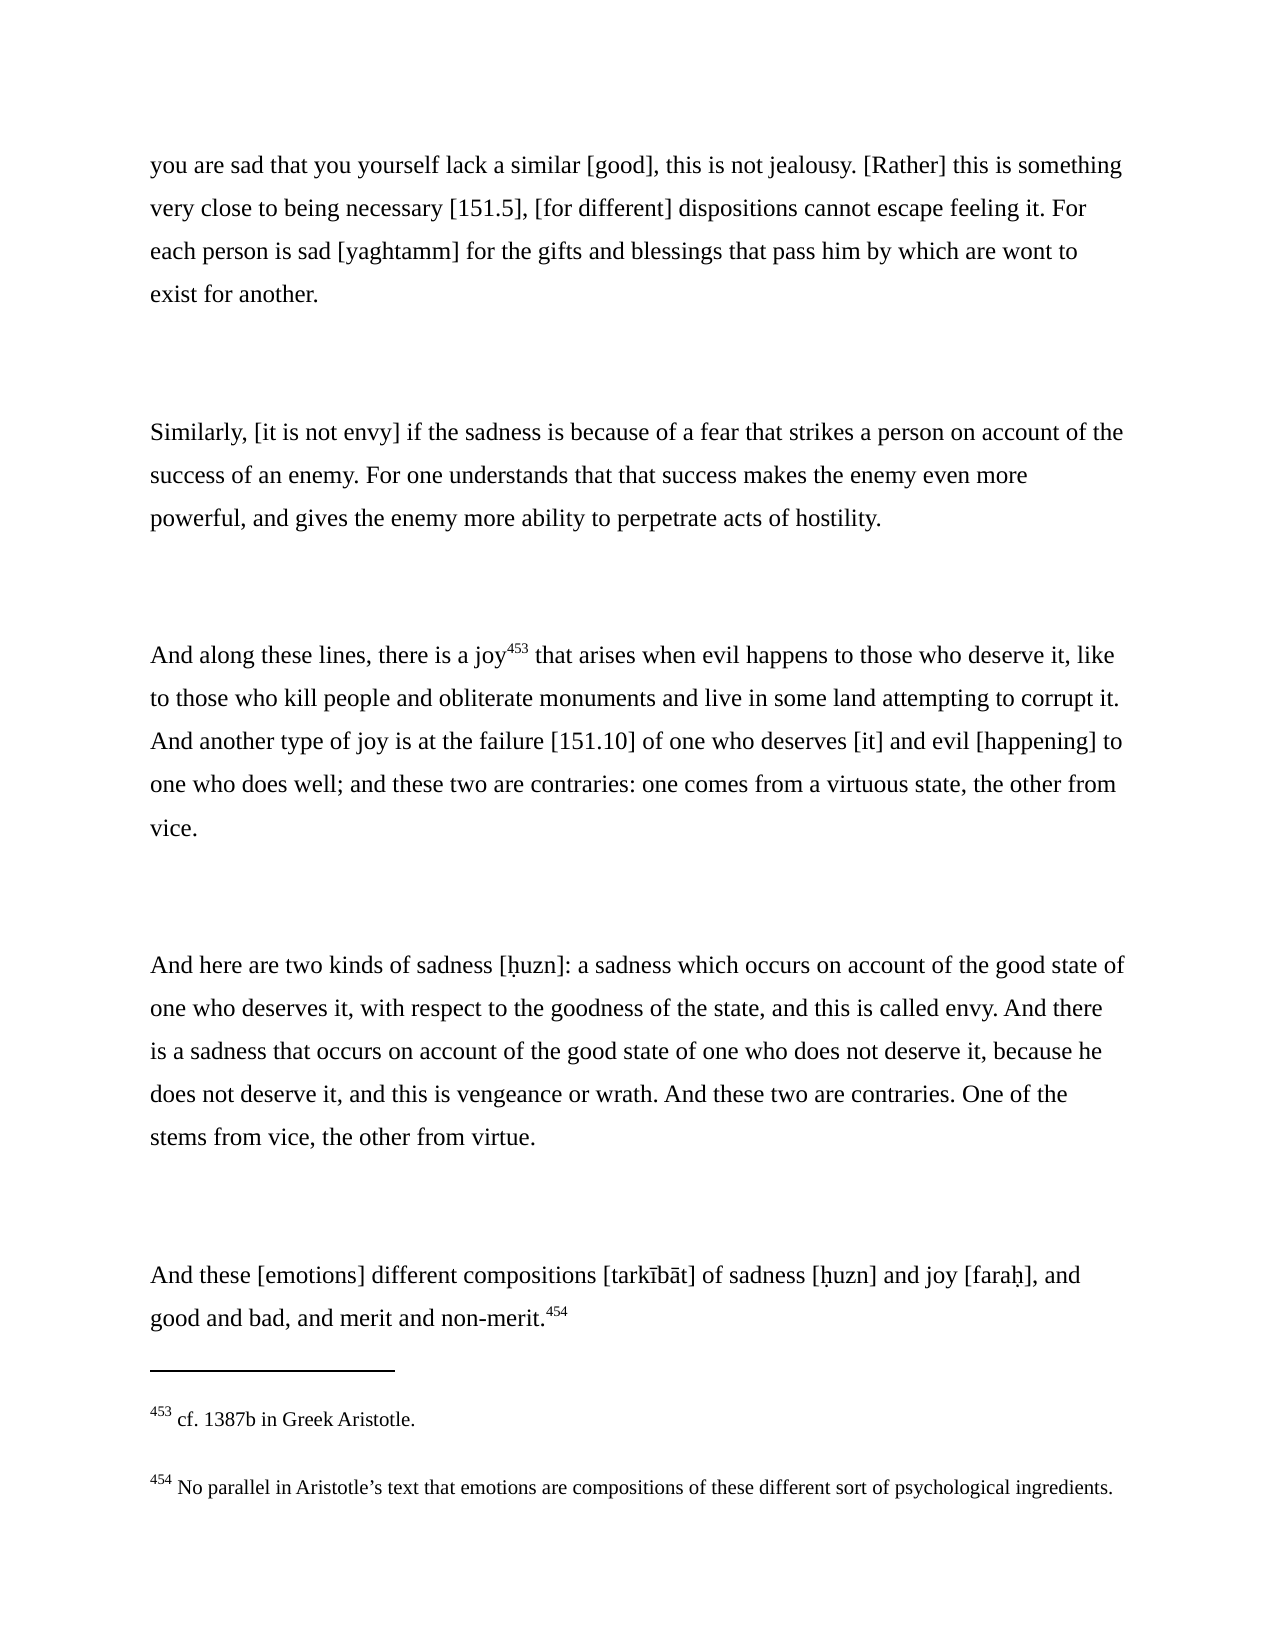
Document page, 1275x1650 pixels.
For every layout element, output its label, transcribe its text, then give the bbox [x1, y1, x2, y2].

text cf. 1387b in Greek Aristotle. [150, 1403, 1125, 1431]
text No parallel in Aristotle’s text that emotions are compositions of these different sort of psychological ingredients. [150, 1471, 1125, 1500]
text you are sad that you yourself lack a similar [good], this is not jealousy. [Rather] this is something very close to being necessary [151.5], [for different] dispositions cannot escape feeling it. For each person is sad [yaghtamm] for the gifts and blessings that pass him by which are wont to exist for another. [150, 150, 1125, 308]
text And here are two kinds of sadness [ḥuzn]: a sadness which occurs on account of the good state of one who deserves it, with respect to the goodness of the state, and this is called envy. And there is a sadness that occurs on account of the good state of one who does not deserve it, because he does not deserve it, and this is vengeance or wrath. And these two are contraries. One of the stems from vice, the other from virtue. [150, 950, 1125, 1151]
text Similarly, [it is not envy] if the sadness is because of a fear that strikes a person on account of the success of an enemy. For one understands that that success makes the enemy even more powerful, and gives the enemy more ability to perpetrate acts of hostility. [150, 417, 1125, 532]
text And along these lines, there is a joy that arises when evil happens to those who deserve it, like to those who kill people and obliterate monuments and live in some land attempting to corrupt it. And another type of joy is at the failure [151.10] of one who deserves [it] and evil [happening] to one who does well; and these two are contraries: one comes from a virtuous state, the other from vice. [150, 640, 1125, 841]
text And these [emotions] different compositions [tarkībāt] of sadness [ḥuzn] and joy [faraḥ], and good and bad, and merit and non-merit. [150, 1260, 1125, 1332]
